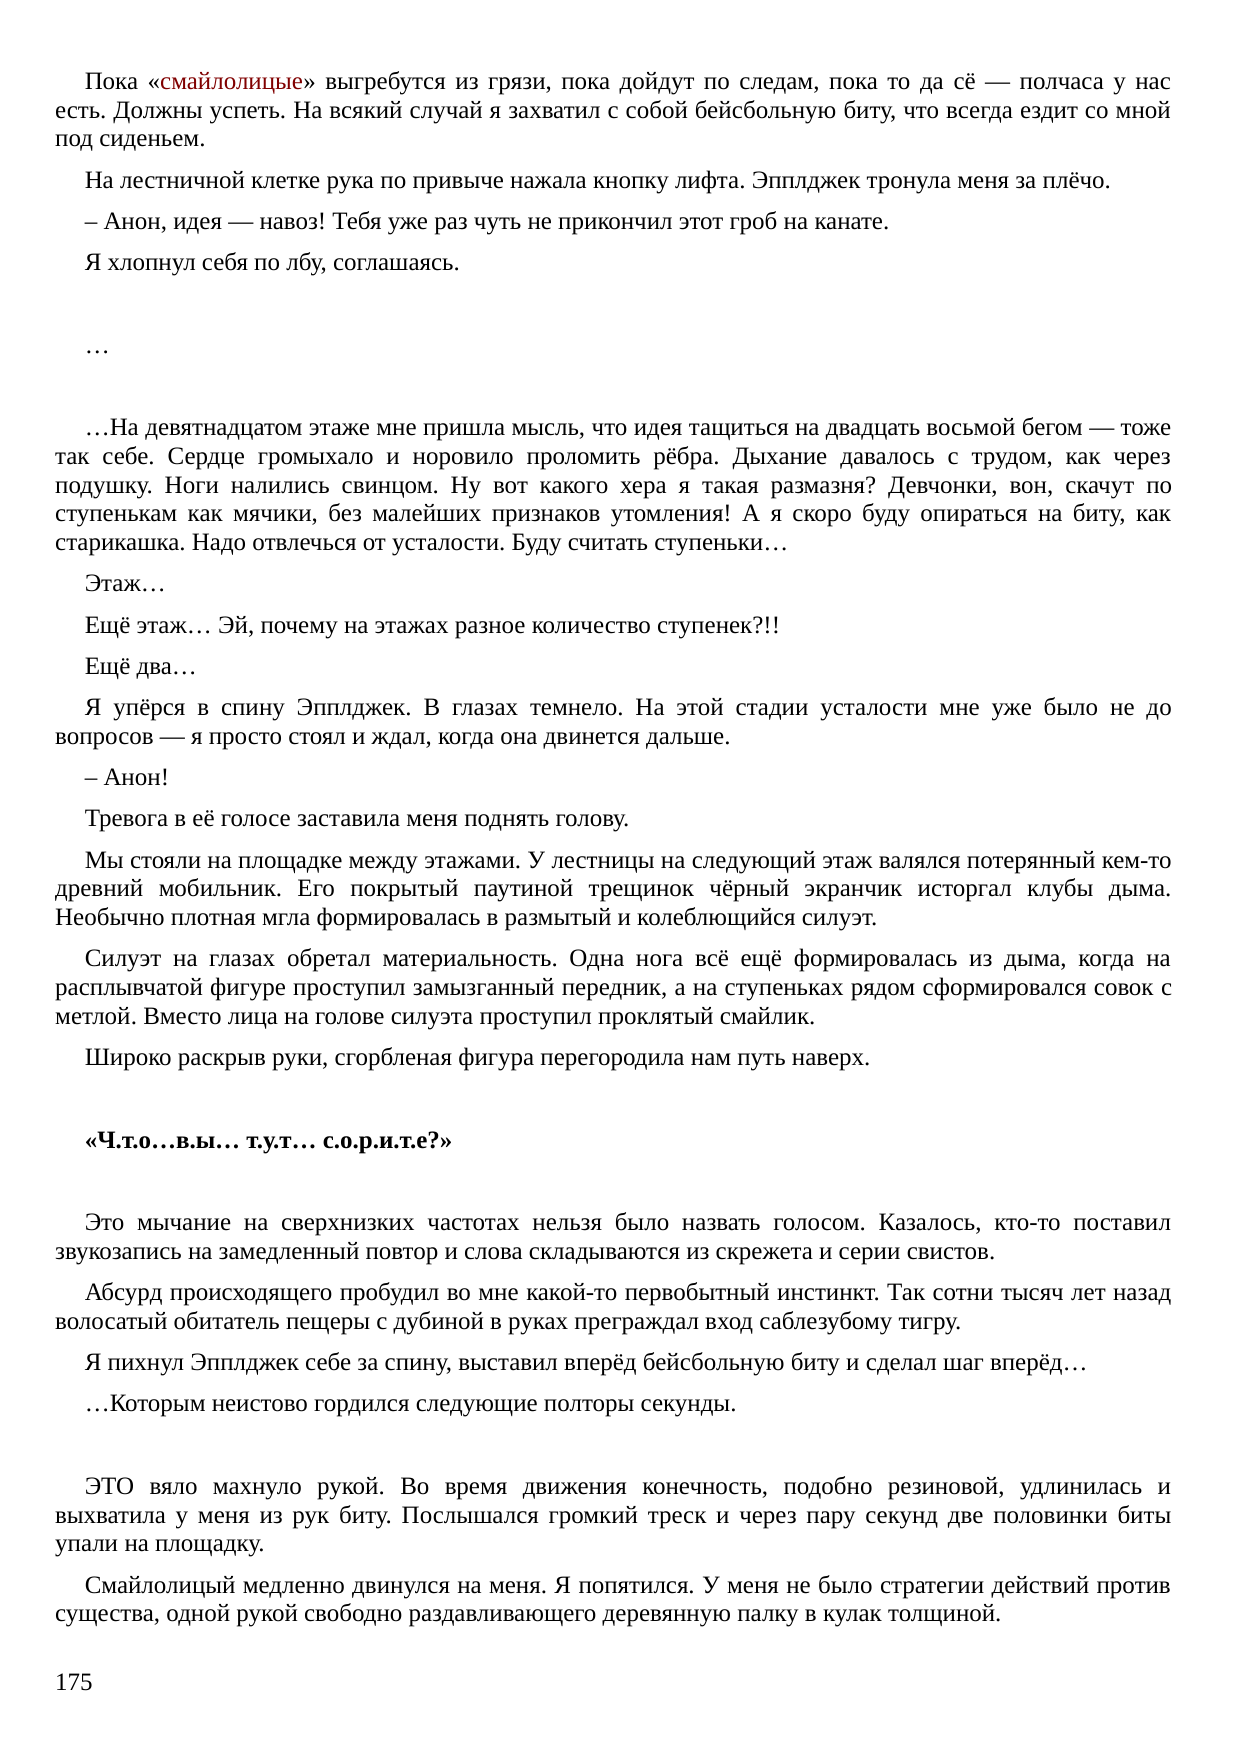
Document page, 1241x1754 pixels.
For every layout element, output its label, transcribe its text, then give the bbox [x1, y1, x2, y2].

text Я хлопнул себя по лбу, соглашаясь. [55, 247, 1173, 276]
text …Которым неистово гордился следующие полторы секунды. [55, 1388, 1173, 1417]
text Ещё этаж… Эй, почему на этажах разное количество ступенек?!! [55, 610, 1173, 638]
text … [55, 330, 1173, 358]
text Широко раскрыв руки, сгорбленая фигура перегородила нам путь наверх. [55, 1042, 1173, 1071]
text Ещё два… [55, 651, 1173, 680]
text Этаж… [55, 568, 1173, 597]
text «Ч.т.о…в.ы… т.у.т… с.о.р.и.т.е?» [55, 1125, 1173, 1153]
text Мы стояли на площадке между этажами. У лестницы на следующий этаж валялся потерянный кем-то древний мобильник. Его покрытый паутиной трещинок чёрный экранчик исторгал клубы дыма. Необычно плотная мгла формировалась в размытый и колеблющийся силуэт. [55, 845, 1173, 931]
text Пока «смайлолицые» выгребутся из грязи, пока дойдут по следам, пока то да сё — полчаса у нас есть. Должны успеть. На всякий случай я захватил с собой бейсбольную биту, что всегда ездит со мной под сиденьем. [55, 66, 1173, 152]
text Это мычание на сверхнизких частотах нельзя было назвать голосом. Казалось, кто-то поставил звукозапись на замедленный повтор и слова складываются из скрежета и серии свистов. [55, 1207, 1173, 1265]
text …На девятнадцатом этаже мне пришла мысль, что идея тащиться на двадцать восьмой бегом — тоже так себе. Сердце громыхало и норовило проломить рёбра. Дыхание давалось с трудом, как через подушку. Ноги налились свинцом. Ну вот какого хера я такая размазня? Девчонки, вон, скачут по ступенькам как мячики, без малейших признаков утомления! А я скоро буду опираться на биту, как старикашка. Надо отвлечься от усталости. Буду считать ступеньки… [55, 412, 1173, 556]
text Тревога в её голосе заставила меня поднять голову. [55, 803, 1173, 832]
text На лестничной клетке рука по привыче нажала кнопку лифта. Эпплджек тронула меня за плёчо. [55, 165, 1173, 193]
text Я упёрся в спину Эпплджек. В глазах темнело. На этой стадии усталости мне уже было не до вопросов — я просто стоял и ждал, когда она двинется дальше. [55, 692, 1173, 750]
text – Анон! [55, 762, 1173, 791]
text Силуэт на глазах обретал материальность. Одна нога всё ещё формировалась из дыма, когда на расплывчатой фигуре проступил замызганный передник, а на ступеньках рядом сформировался совок с метлой. Вместо лица на голове силуэта проступил проклятый смайлик. [55, 943, 1173, 1030]
text Я пихнул Эпплджек себе за спину, выставил вперёд бейсбольную биту и сделал шаг вперёд… [55, 1347, 1173, 1376]
text ЭТО вяло махнуло рукой. Во время движения конечность, подобно резиновой, удлинилась и выхватила у меня из рук биту. Послышался громкий треск и через пару секунд две половинки биты упали на площадку. [55, 1471, 1173, 1557]
text Смайлолицый медленно двинулся на меня. Я попятился. У меня не было стратегии действий против существа, одной рукой свободно раздавливающего деревянную палку в кулак толщиной. [55, 1570, 1173, 1627]
text – Анон, идея — навоз! Тебя уже раз чуть не прикончил этот гроб на канате. [55, 206, 1173, 235]
text Абсурд происходящего пробудил во мне какой-то первобытный инстинкт. Так сотни тысяч лет назад волосатый обитатель пещеры с дубиной в руках преграждал вход саблезубому тигру. [55, 1277, 1173, 1335]
